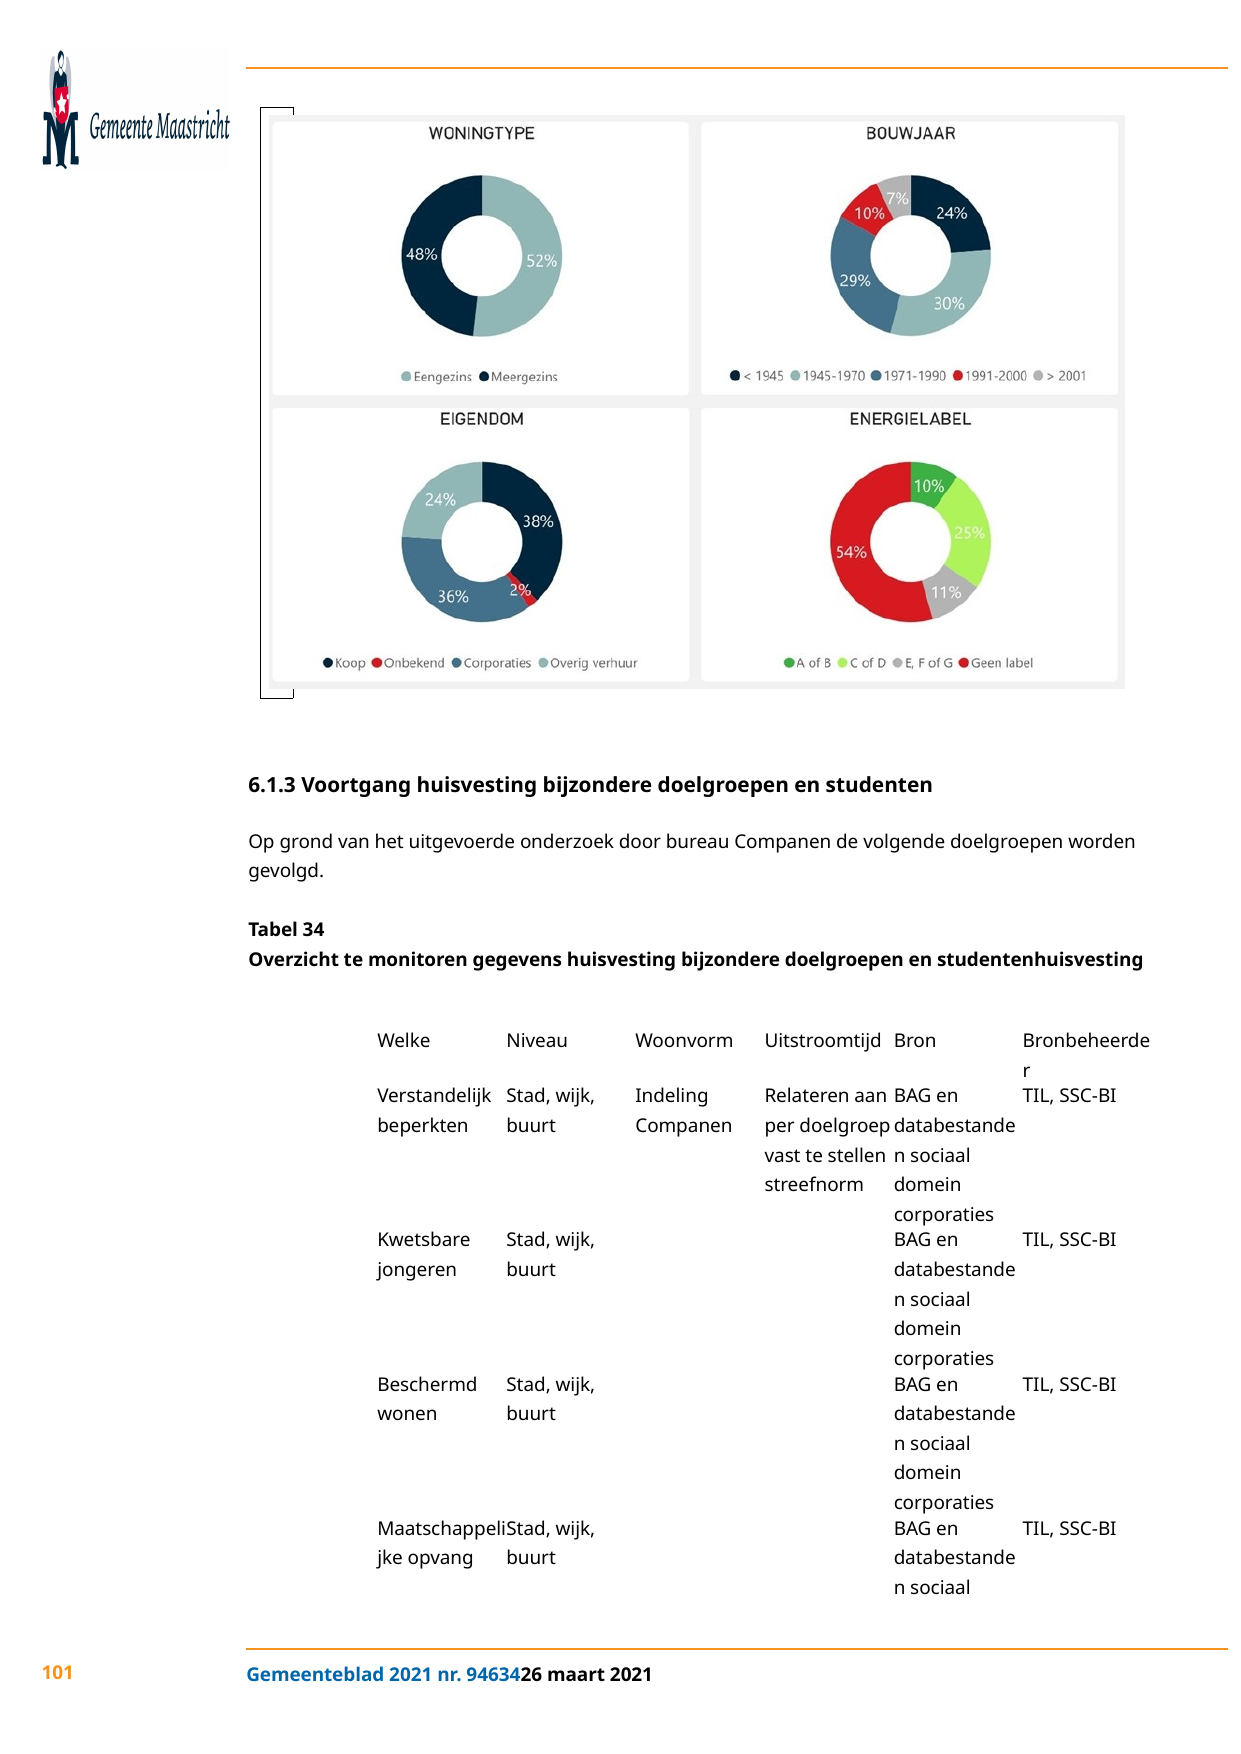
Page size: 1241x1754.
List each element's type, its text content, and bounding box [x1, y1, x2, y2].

table_cell [506, 1002, 635, 1027]
table_cell [377, 1002, 506, 1027]
table_cell Kwetsbare jongeren [377, 1227, 506, 1371]
picture [268, 115, 1125, 689]
table_cell Maatschappelijke opvang [377, 1515, 506, 1600]
table_cell Woonvorm [635, 1027, 764, 1083]
table_cell BAG en databestanden sociaal domein corporaties [894, 1227, 1022, 1371]
table_cell TIL, SSC-BI [1023, 1515, 1152, 1600]
picture [41, 47, 231, 172]
table_cell [248, 1371, 377, 1515]
table_cell [1023, 1002, 1152, 1027]
table_cell BAG en databestanden sociaal domein corporaties [894, 1371, 1022, 1515]
table_cell Welke [377, 1027, 506, 1083]
table_cell [764, 1227, 893, 1371]
table_header [506, 976, 635, 1002]
table_cell BAG en databestanden sociaal [894, 1515, 1022, 1600]
table_cell [764, 1371, 893, 1515]
table_cell [635, 1002, 764, 1027]
table_cell Indeling Companen [635, 1083, 764, 1227]
table_cell [635, 1227, 764, 1371]
table_cell [764, 1002, 893, 1027]
table_cell [764, 1515, 893, 1600]
table_cell TIL, SSC-BI [1023, 1227, 1152, 1371]
table_header [635, 976, 764, 1002]
table_header [248, 976, 377, 1002]
table_cell Relateren aan per doelgroep vast te stellen streefnorm [764, 1083, 893, 1227]
table_cell Bron [894, 1027, 1022, 1083]
table_cell TIL, SSC-BI [1023, 1371, 1152, 1515]
table_cell Uitstroomtijd [764, 1027, 893, 1083]
table_cell Beschermd wonen [377, 1371, 506, 1515]
table_cell Niveau [506, 1027, 635, 1083]
table_cell [635, 1515, 764, 1600]
text Tabel 34 [248, 917, 1152, 942]
table_header [764, 976, 893, 1002]
table_cell [248, 1027, 377, 1083]
table_cell Stad, wijk, buurt [506, 1227, 635, 1371]
table_header [894, 976, 1022, 1002]
table_cell Verstandelijk beperkten [377, 1083, 506, 1227]
text 6.1.3 Voortgang huisvesting bijzondere doelgroepen en studenten [248, 770, 1152, 798]
table_cell Bronbeheerder [1023, 1027, 1152, 1083]
table_header [377, 976, 506, 1002]
table_cell Stad, wijk, buurt [506, 1371, 635, 1515]
table_cell Stad, wijk, buurt [506, 1515, 635, 1600]
table_cell [248, 1083, 377, 1227]
table_cell Stad, wijk, buurt [506, 1083, 635, 1227]
table_cell [248, 1515, 377, 1600]
table_cell [894, 1002, 1022, 1027]
text Op grond van het uitgevoerde onderzoek door bureau Companen de volgende doelgroepen worden gevolgd. [248, 828, 1152, 883]
table_header [1023, 976, 1152, 1002]
table_cell TIL, SSC-BI [1023, 1083, 1152, 1227]
table_cell BAG en databestanden sociaal domein corporaties [894, 1083, 1022, 1227]
table_cell [248, 1227, 377, 1371]
table_cell [248, 1002, 377, 1027]
text Overzicht te monitoren gegevens huisvesting bijzondere doelgroepen en studentenhuisvesting [248, 946, 1152, 972]
table_cell [635, 1371, 764, 1515]
